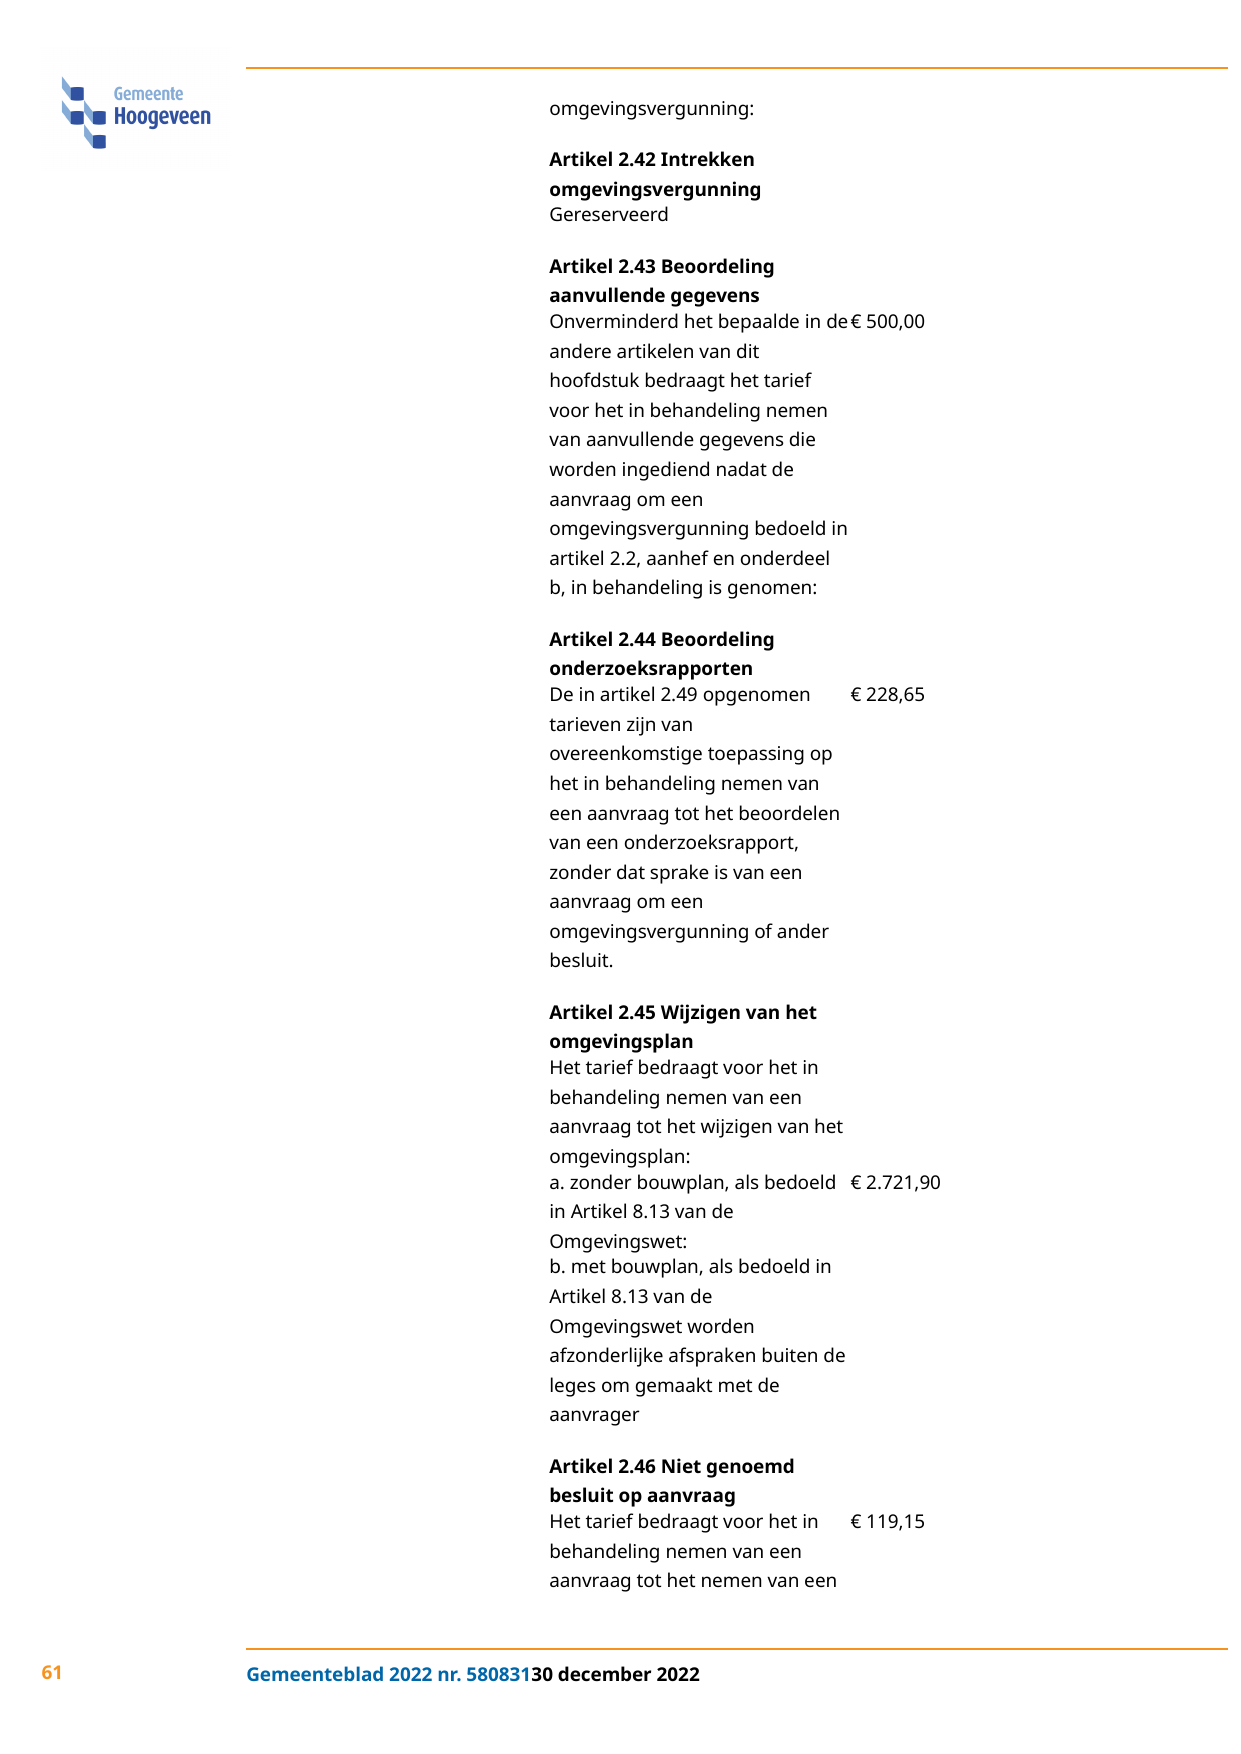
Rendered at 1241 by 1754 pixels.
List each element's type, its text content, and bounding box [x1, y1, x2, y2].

table_cell [850, 202, 1152, 227]
table_cell [248, 1054, 549, 1169]
table_cell b. met bouwplan, als bedoeld in Artikel 8.13 van de Omgevingswet worden afzonderlijke afspraken buiten de leges om gemaakt met de aanvrager [549, 1254, 850, 1427]
table_cell [850, 600, 1152, 626]
table_cell Artikel 2.46 Niet genoemd besluit op aanvraag [549, 1453, 850, 1508]
table_cell [850, 121, 1152, 146]
table_cell [549, 973, 850, 999]
table_cell [248, 1453, 549, 1508]
table_cell [248, 600, 549, 626]
table_cell [248, 227, 549, 253]
table_cell Artikel 2.43 Beoordeling aanvullende gegevens [549, 253, 850, 308]
table_cell [248, 1254, 549, 1427]
table_cell [850, 1428, 1152, 1453]
table_cell [248, 308, 549, 600]
table_cell [549, 121, 850, 146]
table_cell [248, 1428, 549, 1453]
table_cell [248, 146, 549, 202]
table_cell € 2.721,90 [850, 1169, 1152, 1254]
table_cell € 500,00 [850, 308, 1152, 600]
table_cell [248, 95, 549, 121]
table_cell [850, 999, 1152, 1054]
table_cell Artikel 2.45 Wijzigen van het omgevingsplan [549, 999, 850, 1054]
table_cell [549, 227, 850, 253]
table_cell [549, 600, 850, 626]
table_cell [248, 973, 549, 999]
table_cell € 228,65 [850, 681, 1152, 973]
table_cell [248, 121, 549, 146]
table_cell Gereserveerd [549, 202, 850, 227]
table_cell [850, 253, 1152, 308]
picture [41, 47, 231, 172]
table_cell omgevingsvergunning: [549, 95, 850, 121]
table_cell [248, 681, 549, 973]
table_cell [850, 227, 1152, 253]
table_cell € 119,15 [850, 1509, 1152, 1593]
table_cell [248, 1509, 549, 1593]
table_cell [850, 1254, 1152, 1427]
table_cell Het tarief bedraagt voor het in behandeling nemen van een aanvraag tot het nemen van een [549, 1509, 850, 1593]
table_cell [850, 973, 1152, 999]
table_cell a. zonder bouwplan, als bedoeld in Artikel 8.13 van de Omgevingswet: [549, 1169, 850, 1254]
table_cell [248, 202, 549, 227]
table_cell [850, 626, 1152, 681]
table_cell [248, 626, 549, 681]
table_cell De in artikel 2.49 opgenomen tarieven zijn van overeenkomstige toepassing op het in behandeling nemen van een aanvraag tot het beoordelen van een onderzoeksrapport, zonder dat sprake is van een aanvraag om een omgevingsvergunning of ander besluit. [549, 681, 850, 973]
table_cell [248, 253, 549, 308]
table_cell Artikel 2.44 Beoordeling onderzoeksrapporten [549, 626, 850, 681]
table_cell [850, 95, 1152, 121]
table_cell [850, 1054, 1152, 1169]
table_cell [850, 146, 1152, 202]
table_cell [850, 1453, 1152, 1508]
table_cell [248, 999, 549, 1054]
table_cell [549, 1428, 850, 1453]
table_cell Onverminderd het bepaalde in de andere artikelen van dit hoofdstuk bedraagt het tarief voor het in behandeling nemen van aanvullende gegevens die worden ingediend nadat de aanvraag om een omgevingsvergunning bedoeld in artikel 2.2, aanhef en onderdeel b, in behandeling is genomen: [549, 308, 850, 600]
table_cell Het tarief bedraagt voor het in behandeling nemen van een aanvraag tot het wijzigen van het omgevingsplan: [549, 1054, 850, 1169]
table_cell Artikel 2.42 Intrekken omgevingsvergunning [549, 146, 850, 202]
table_cell [248, 1169, 549, 1254]
